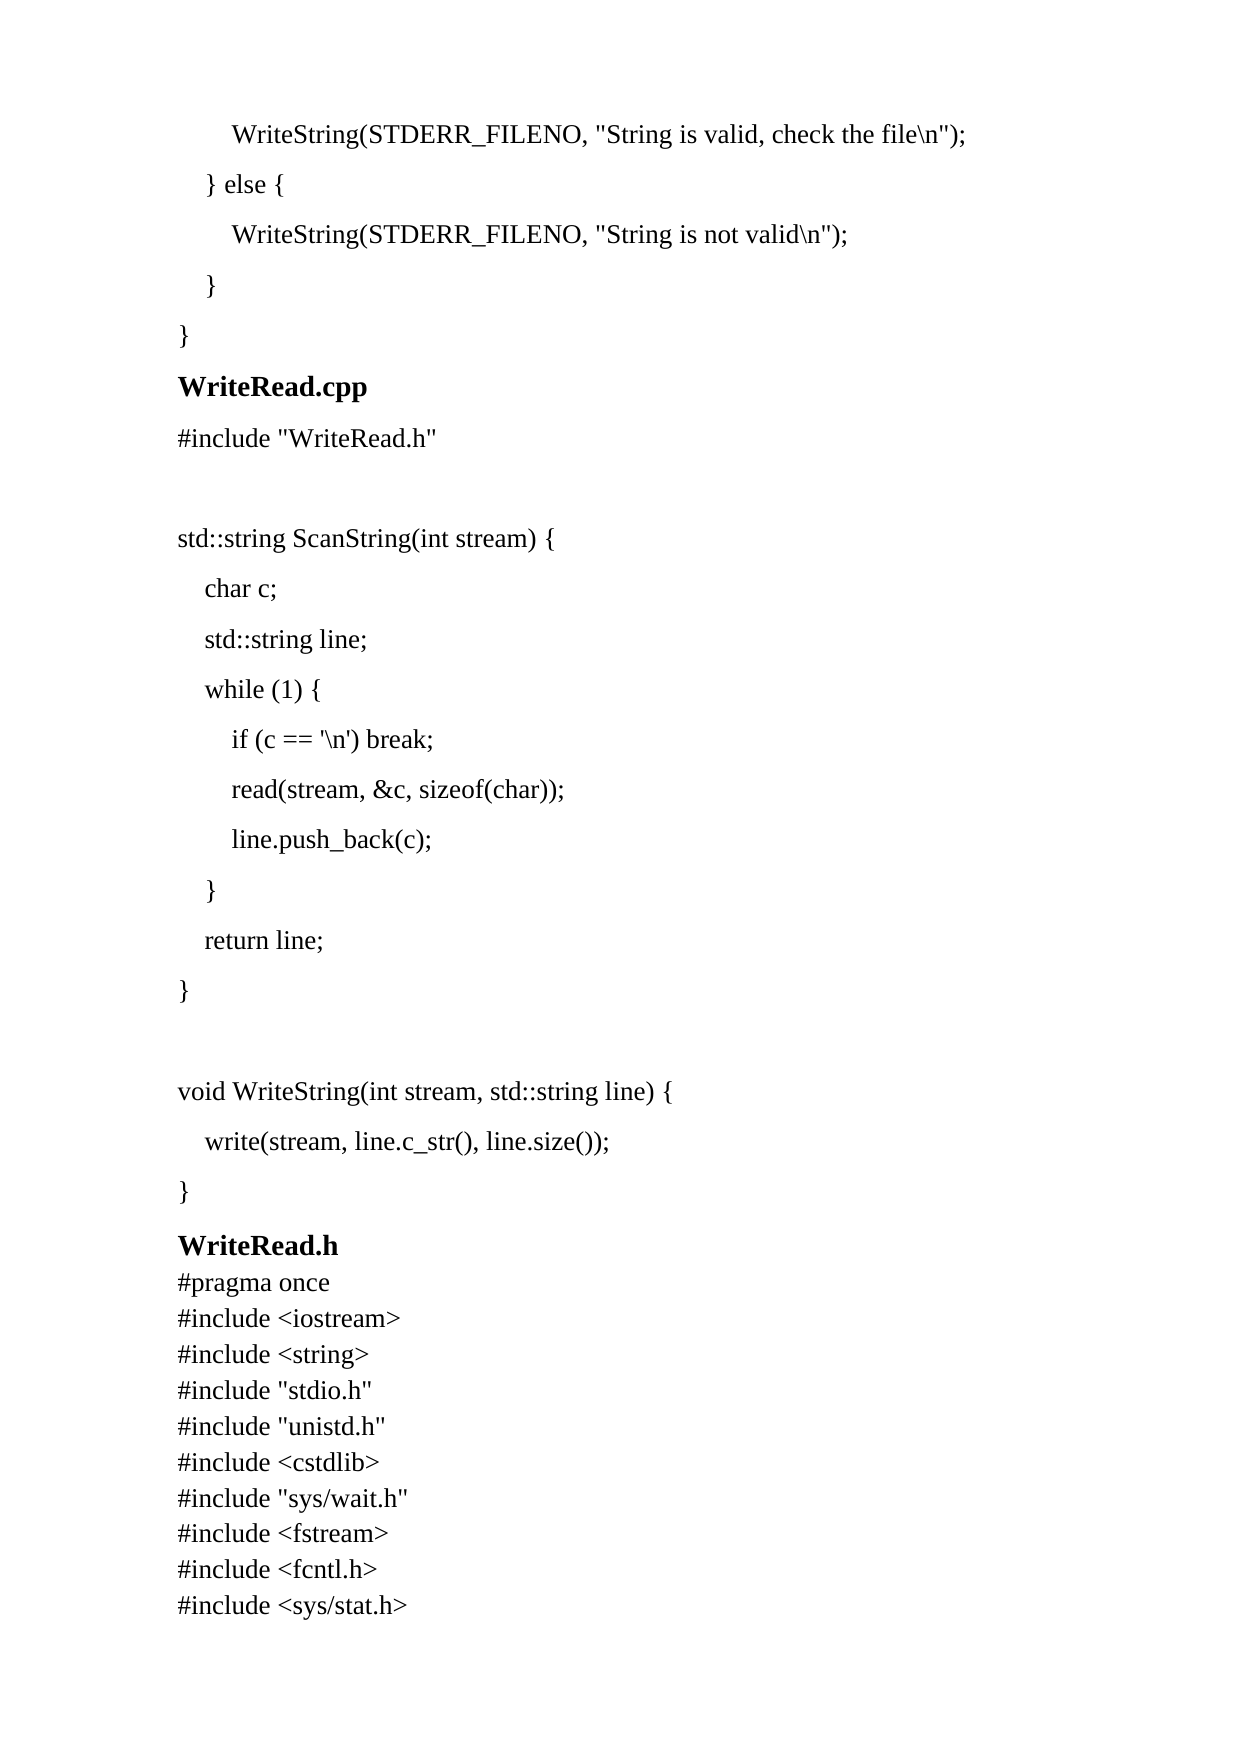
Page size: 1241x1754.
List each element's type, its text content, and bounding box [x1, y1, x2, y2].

text write(stream, line.c_str(), line.size()); [177, 1125, 1152, 1156]
text } [177, 269, 1152, 300]
text std::string line; [177, 623, 1152, 654]
text WriteRead.cpp [177, 369, 1152, 403]
text #include "sys/wait.h" [177, 1477, 1152, 1513]
text } [177, 874, 1152, 905]
text } [177, 319, 1152, 350]
text #include <string> [177, 1333, 1152, 1369]
text #include "WriteRead.h" [177, 422, 1152, 453]
text #include <iostream> [177, 1297, 1152, 1333]
text #include <cstdlib> [177, 1441, 1152, 1477]
text #include "unistd.h" [177, 1405, 1152, 1441]
text } [177, 1175, 1152, 1206]
text #include "stdio.h" [177, 1369, 1152, 1405]
text while (1) { [177, 673, 1152, 704]
text char c; [177, 573, 1152, 604]
text line.push_back(c); [177, 824, 1152, 855]
text read(stream, &c, sizeof(char)); [177, 773, 1152, 804]
text #include <sys/stat.h> [177, 1585, 1152, 1621]
text WriteRead.h [177, 1225, 1152, 1261]
text } [177, 974, 1152, 1005]
text } else { [177, 168, 1152, 199]
text WriteString(STDERR_FILENO, "String is not valid\n"); [177, 218, 1152, 250]
text std::string ScanString(int stream) { [177, 522, 1152, 553]
text if (c == '\n') break; [177, 723, 1152, 754]
text return line; [177, 924, 1152, 955]
text #include <fcntl.h> [177, 1549, 1152, 1585]
text void WriteString(int stream, std::string line) { [177, 1075, 1152, 1106]
text #include <fstream> [177, 1513, 1152, 1549]
text WriteString(STDERR_FILENO, "String is valid, check the file\n"); [177, 118, 1152, 149]
text #pragma once [177, 1261, 1152, 1297]
